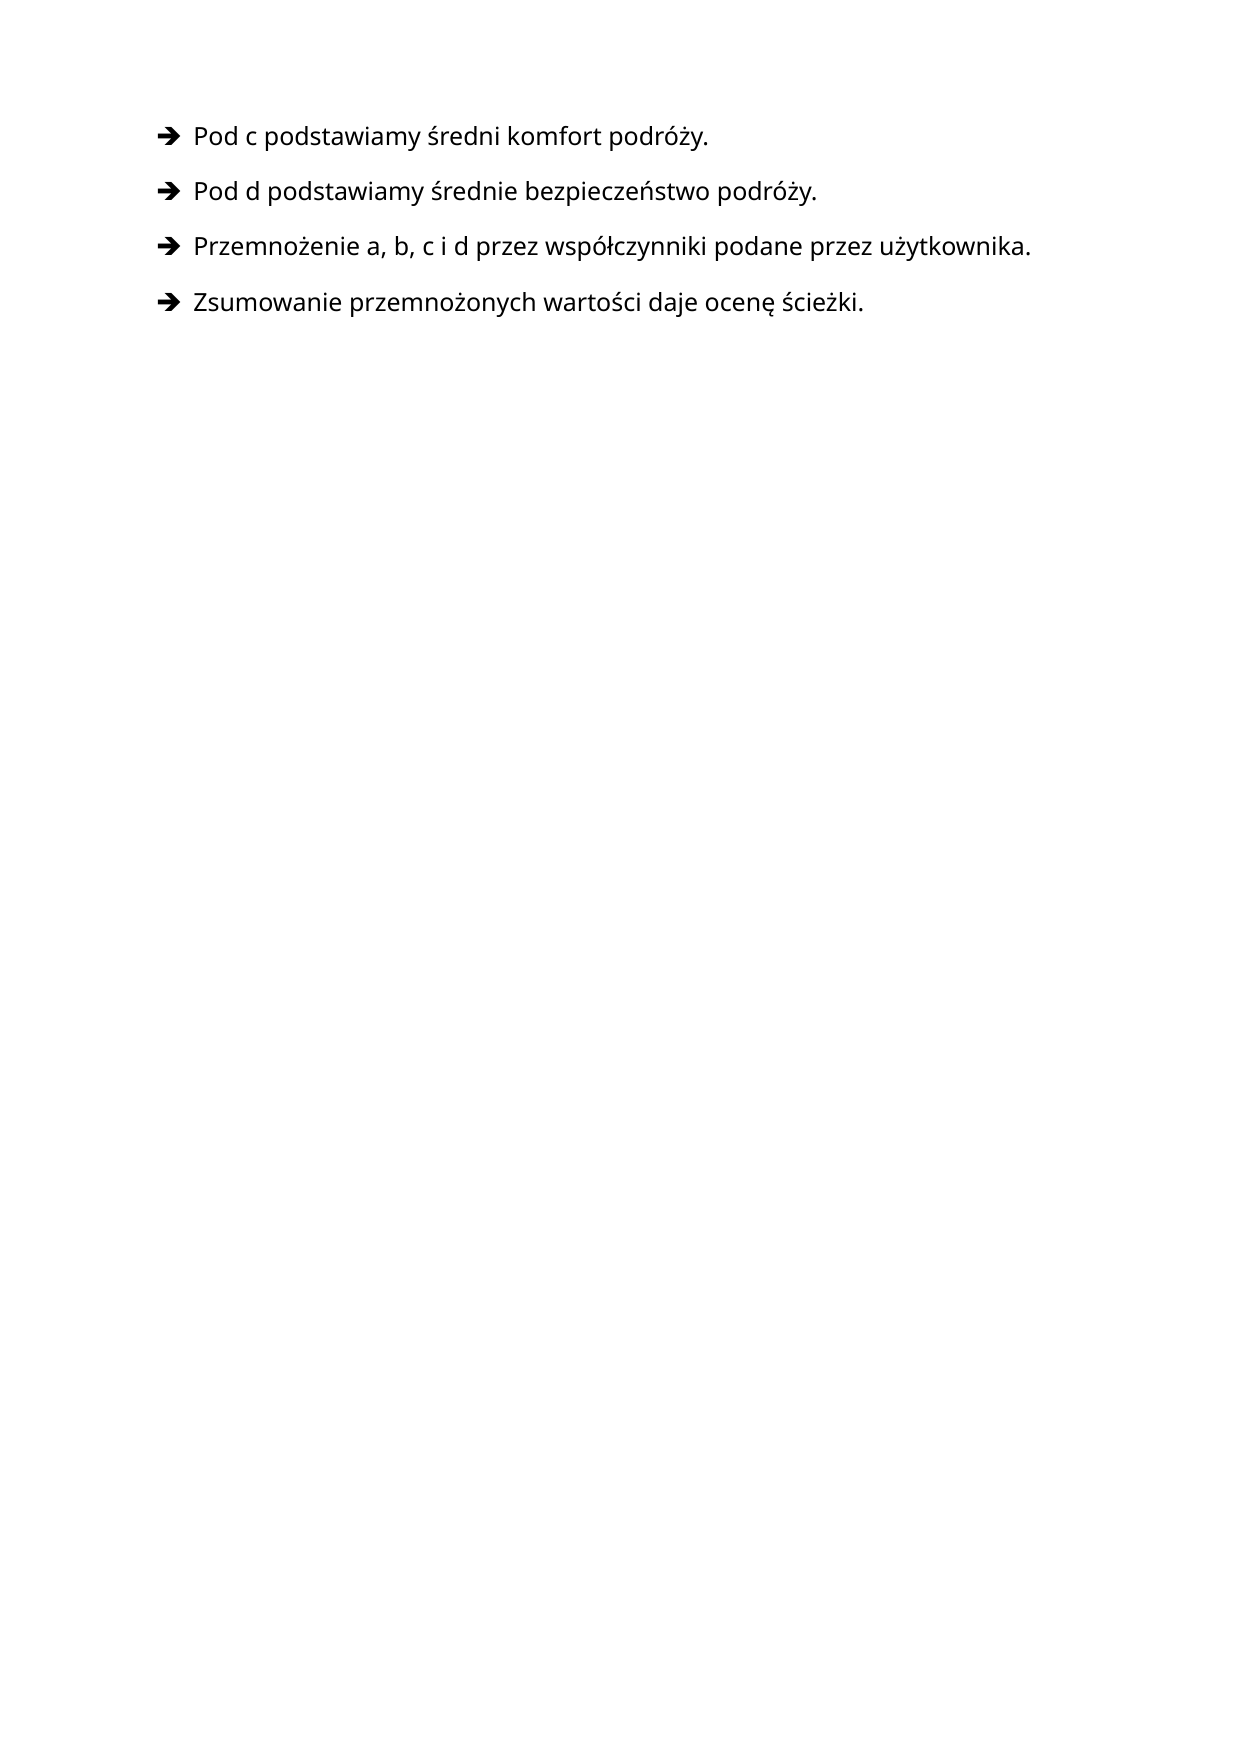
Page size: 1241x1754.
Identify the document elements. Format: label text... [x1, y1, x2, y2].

list Przemnożenie a, b, c i d przez współczynniki podane przez użytkownika. [156, 229, 1122, 263]
list Pod d podstawiamy średnie bezpieczeństwo podróży. [156, 173, 1122, 208]
list Zsumowanie przemnożonych wartości daje ocenę ścieżki. [156, 284, 1122, 318]
list Pod c podstawiamy średni komfort podróży. [156, 118, 1122, 152]
